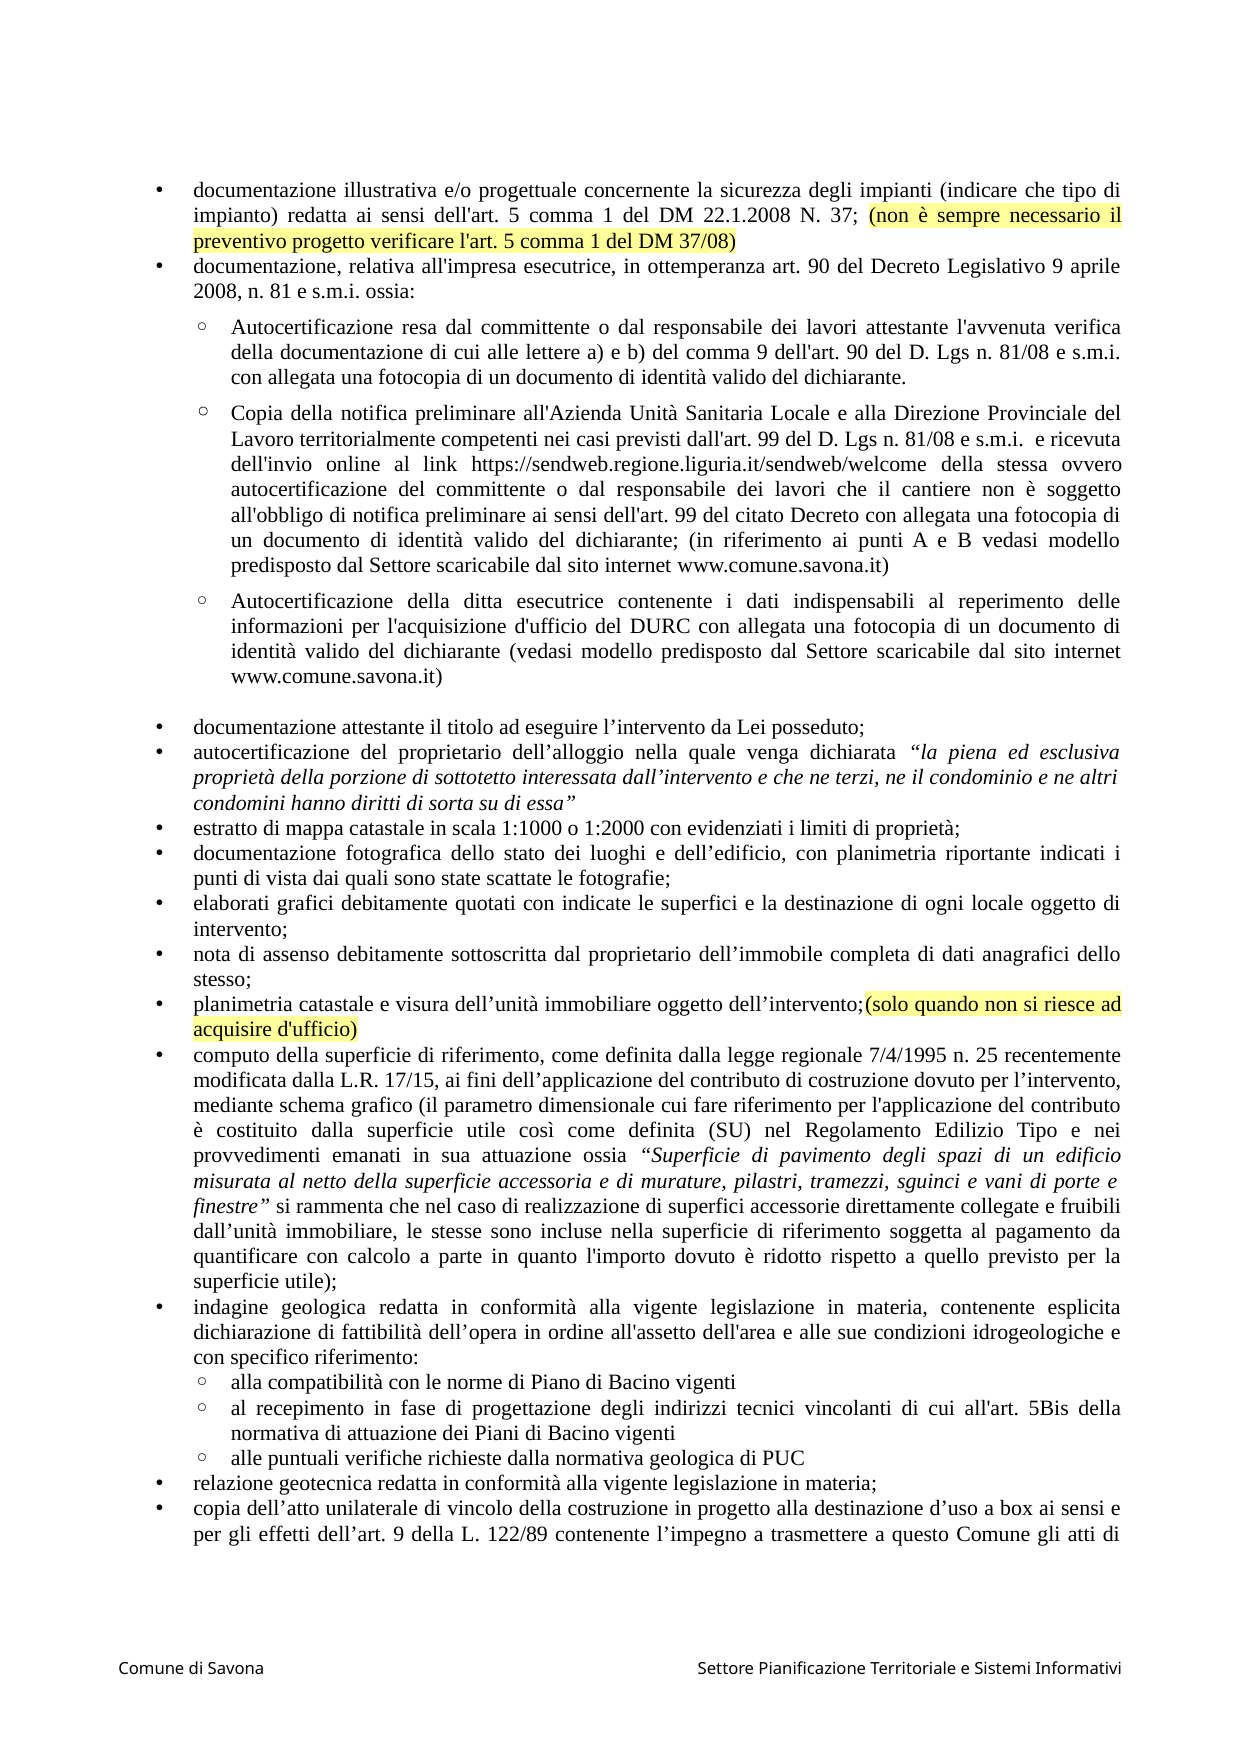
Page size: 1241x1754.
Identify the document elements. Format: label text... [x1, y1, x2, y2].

list alle puntuali verifiche richieste dalla normativa geologica di PUC [193, 1445, 1122, 1470]
list autocertificazione del proprietario dell’alloggio nella quale venga dichiarata “la piena ed esclusiva proprietà della porzione di sottotetto interessata dall’intervento e che ne terzi, ne il condominio e ne altri condomini hanno diritti di sorta su di essa” [156, 739, 1122, 815]
list relazione geotecnica redatta in conformità alla vigente legislazione in materia; [156, 1470, 1122, 1495]
list Copia della notifica preliminare all'Azienda Unità Sanitaria Locale e alla Direzione Provinciale del Lavoro territorialmente competenti nei casi previsti dall'art. 99 del D. Lgs n. 81/08 e s.m.i. e ricevuta dell'invio online al link https://sendweb.regione.liguria.it/sendweb/welcome della stessa ovvero autocertificazione del committente o dal responsabile dei lavori che il cantiere non è soggetto all'obbligo di notifica preliminare ai sensi dell'art. 99 del citato Decreto con allegata una fotocopia di un documento di identità valido del dichiarante; (in riferimento ai punti A e B vedasi modello predisposto dal Settore scaricabile dal sito internet www.comune.savona.it) [193, 400, 1122, 577]
list indagine geologica redatta in conformità alla vigente legislazione in materia, contenente esplicita dichiarazione di fattibilità dell’opera in ordine all'assetto dell'area e alle sue condizioni idrogeologiche e con specifico riferimento: [156, 1294, 1122, 1369]
list elaborati grafici debitamente quotati con indicate le superfici e la destinazione di ogni locale oggetto di intervento; [156, 890, 1122, 941]
list Autocertificazione della ditta esecutrice contenente i dati indispensabili al reperimento delle informazioni per l'acquisizione d'ufficio del DURC con allegata una fotocopia di un documento di identità valido del dichiarante (vedasi modello predisposto dal Settore scaricabile dal sito internet www.comune.savona.it) [193, 588, 1122, 689]
list computo della superficie di riferimento, come definita dalla legge regionale 7/4/1995 n. 25 recentemente modificata dalla L.R. 17/15, ai fini dell’applicazione del contributo di costruzione dovuto per l’intervento, mediante schema grafico (il parametro dimensionale cui fare riferimento per l'applicazione del contributo è costituito dalla superficie utile così come definita (SU) nel Regolamento Edilizio Tipo e nei provvedimenti emanati in sua attuazione ossia “Superficie di pavimento degli spazi di un edificio misurata al netto della superficie accessoria e di murature, pilastri, tramezzi, sguinci e vani di porte e finestre” si rammenta che nel caso di realizzazione di superfici accessorie direttamente collegate e fruibili dall’unità immobiliare, le stesse sono incluse nella superficie di riferimento soggetta al pagamento da quantificare con calcolo a parte in quanto l'importo dovuto è ridotto rispetto a quello previsto per la superficie utile); [156, 1042, 1122, 1294]
list al recepimento in fase di progettazione degli indirizzi tecnici vincolanti di cui all'art. 5Bis della normativa di attuazione dei Piani di Bacino vigenti [193, 1394, 1122, 1445]
list documentazione fotografica dello stato dei luoghi e dell’edificio, con planimetria riportante indicati i punti di vista dai quali sono state scattate le fotografie; [156, 840, 1122, 890]
list documentazione, relativa all'impresa esecutrice, in ottemperanza art. 90 del Decreto Legislativo 9 aprile 2008, n. 81 e s.m.i. ossia: [156, 253, 1122, 303]
list documentazione attestante il titolo ad eseguire l’intervento da Lei posseduto; [156, 714, 1122, 739]
list Autocertificazione resa dal committente o dal responsabile dei lavori attestante l'avvenuta verifica della documentazione di cui alle lettere a) e b) del comma 9 dell'art. 90 del D. Lgs n. 81/08 e s.m.i. con allegata una fotocopia di un documento di identità valido del dichiarante. [193, 314, 1122, 389]
list nota di assenso debitamente sottoscritta dal proprietario dell’immobile completa di dati anagrafici dello stesso; [156, 941, 1122, 991]
list documentazione illustrativa e/o progettuale concernente la sicurezza degli impianti (indicare che tipo di impianto) redatta ai sensi dell'art. 5 comma 1 del DM 22.1.2008 N. 37; (non è sempre necessario il preventivo progetto verificare l'art. 5 comma 1 del DM 37/08) [156, 177, 1122, 253]
list copia dell’atto unilaterale di vincolo della costruzione in progetto alla destinazione d’uso a box ai sensi e per gli effetti dell’art. 9 della L. 122/89 contenente l’impegno a trasmettere a questo Comune gli atti di [156, 1495, 1122, 1546]
list estratto di mappa catastale in scala 1:1000 o 1:2000 con evidenziati i limiti di proprietà; [156, 815, 1122, 840]
list planimetria catastale e visura dell’unità immobiliare oggetto dell’intervento;(solo quando non si riesce ad acquisire d'ufficio) [156, 991, 1122, 1042]
list alla compatibilità con le norme di Piano di Bacino vigenti [193, 1369, 1122, 1394]
